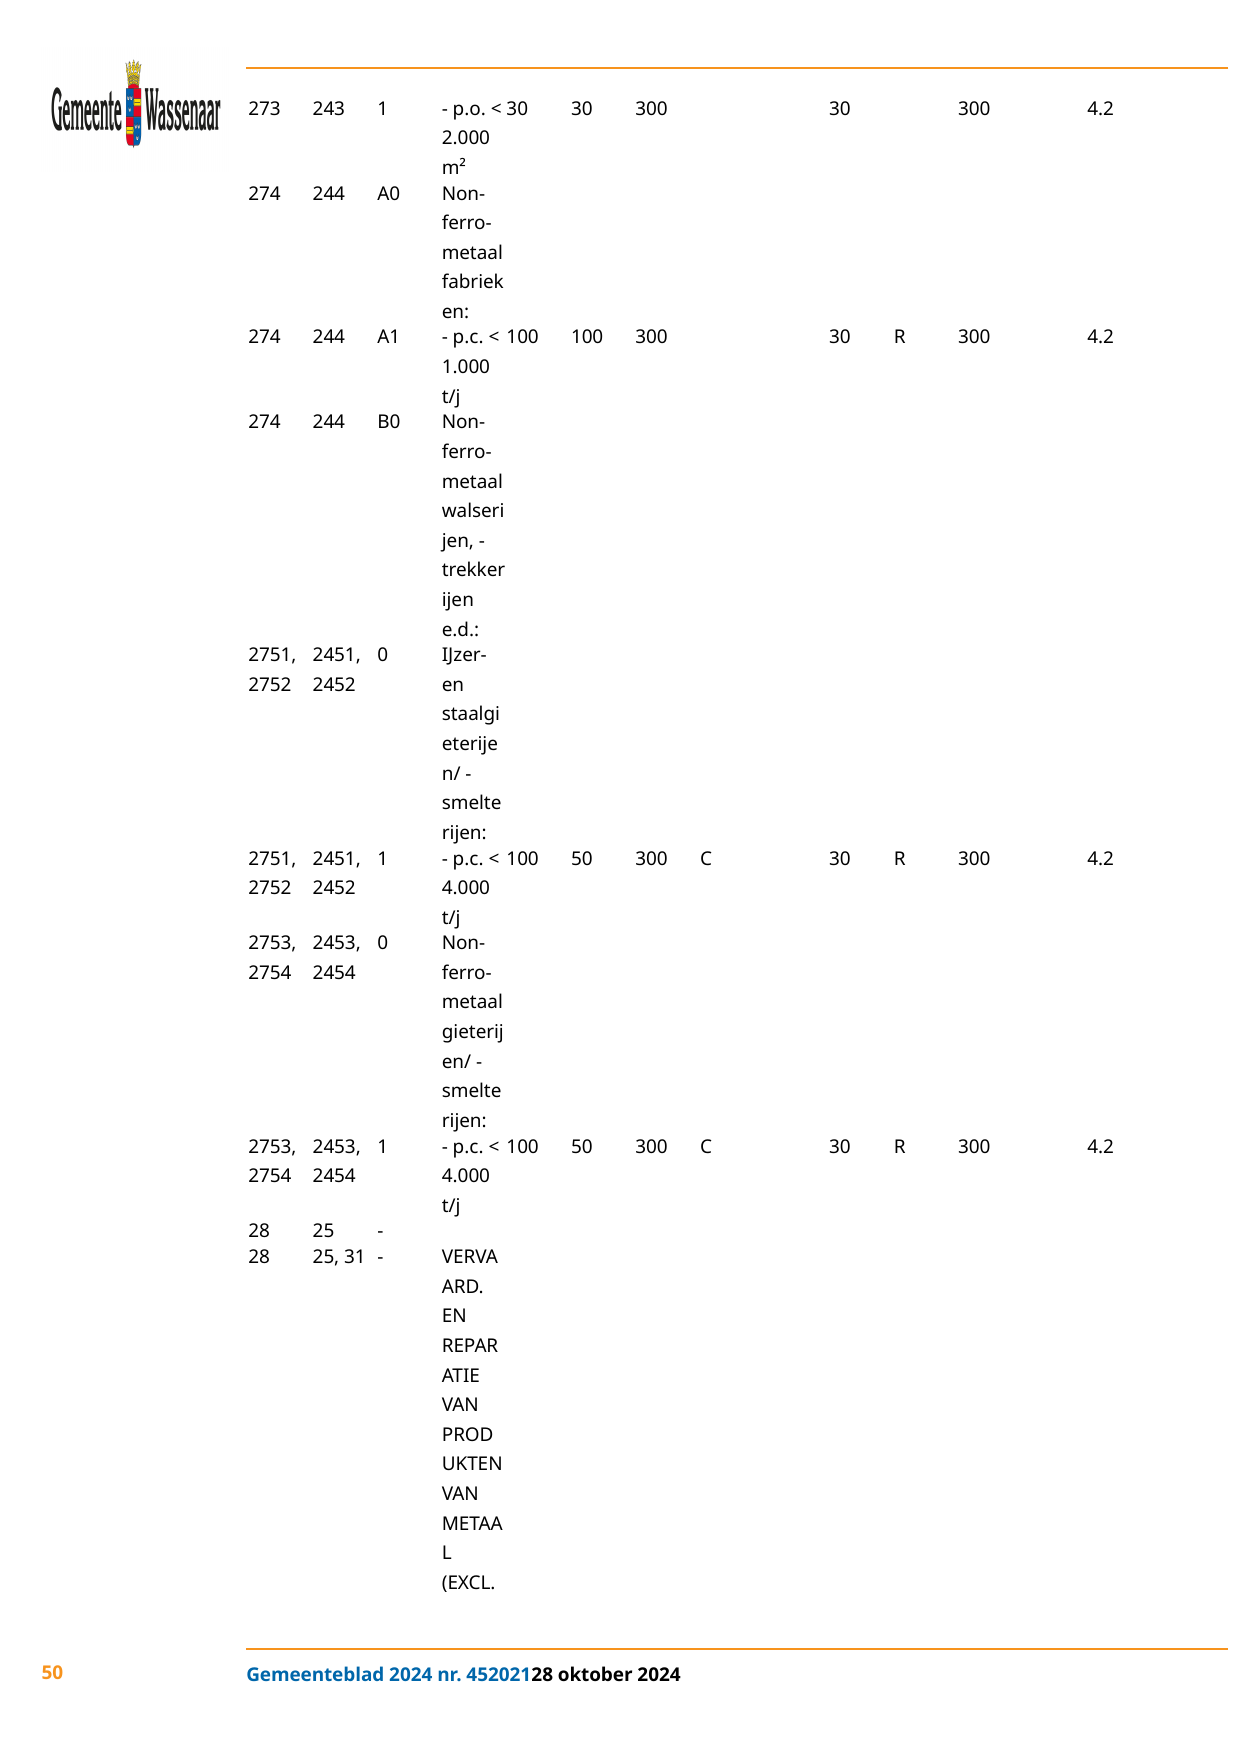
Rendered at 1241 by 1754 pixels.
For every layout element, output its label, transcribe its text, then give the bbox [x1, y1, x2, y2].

table_cell Non-ferro-metaalgieterijen/ -smelterijen: [442, 930, 506, 1133]
table_cell [764, 95, 829, 180]
table_cell [506, 409, 571, 641]
table_cell [571, 1244, 635, 1594]
table_cell 244 [313, 409, 377, 641]
table_cell 100 [506, 1133, 571, 1218]
table_cell 30 [829, 845, 893, 929]
table_cell [506, 1244, 571, 1594]
table_cell A0 [377, 180, 442, 324]
table_cell [506, 930, 571, 1133]
table_cell [764, 641, 829, 845]
table_cell [571, 641, 635, 845]
table_cell R [894, 324, 958, 409]
table_cell [635, 641, 700, 845]
table_cell [506, 180, 571, 324]
table_cell [635, 409, 700, 641]
table_cell 274 [248, 324, 312, 409]
table_cell [958, 409, 1022, 641]
table_cell 300 [958, 845, 1022, 929]
table_cell 50 [571, 1133, 635, 1218]
table_cell [829, 641, 893, 845]
table_cell [1023, 1218, 1087, 1243]
table_cell 300 [958, 324, 1022, 409]
table_cell 30 [829, 324, 893, 409]
table_cell 300 [958, 1133, 1022, 1218]
table_cell 100 [571, 324, 635, 409]
table_cell [1087, 641, 1152, 845]
table_cell [1087, 180, 1152, 324]
table_cell [635, 180, 700, 324]
table_cell [829, 409, 893, 641]
table_cell [700, 324, 764, 409]
table_cell [894, 1218, 958, 1243]
table_cell 28 [248, 1244, 312, 1594]
table_cell 300 [635, 95, 700, 180]
table_cell 1 [377, 845, 442, 929]
table_cell [1087, 930, 1152, 1133]
table_cell [894, 95, 958, 180]
table_cell [700, 1244, 764, 1594]
table_cell 50 [571, 845, 635, 929]
table_cell [700, 95, 764, 180]
table_cell [571, 1218, 635, 1243]
table_cell [1023, 324, 1087, 409]
table_cell [958, 930, 1022, 1133]
table_cell 28 [248, 1218, 312, 1243]
table_cell 2753, 2754 [248, 1133, 312, 1218]
table_cell - [377, 1218, 442, 1243]
table_cell [1023, 845, 1087, 929]
table_cell [958, 1218, 1022, 1243]
table_cell [1023, 1244, 1087, 1594]
table_cell IJzer- en staalgieterijen/ -smelterijen: [442, 641, 506, 845]
table_cell 30 [829, 1133, 893, 1218]
table_cell [958, 180, 1022, 324]
table_cell 274 [248, 409, 312, 641]
table_cell [700, 930, 764, 1133]
table_cell A1 [377, 324, 442, 409]
table_cell [635, 1244, 700, 1594]
table_cell - [377, 1244, 442, 1594]
table_cell [571, 930, 635, 1133]
table_cell [764, 845, 829, 929]
table_cell [829, 180, 893, 324]
table_cell [764, 1244, 829, 1594]
table_cell [635, 1218, 700, 1243]
table_cell [894, 930, 958, 1133]
table_cell 2451, 2452 [313, 641, 377, 845]
table_cell R [894, 845, 958, 929]
table_cell R [894, 1133, 958, 1218]
table_cell [442, 1218, 506, 1243]
table_cell 273 [248, 95, 312, 180]
table_cell 2453, 2454 [313, 930, 377, 1133]
table_cell [635, 930, 700, 1133]
table_cell [506, 641, 571, 845]
table_cell 2751, 2752 [248, 845, 312, 929]
table_cell 4.2 [1087, 324, 1152, 409]
table_cell [829, 930, 893, 1133]
table_cell [1023, 180, 1087, 324]
table_cell [1023, 641, 1087, 845]
table_cell 300 [635, 1133, 700, 1218]
table_cell [571, 409, 635, 641]
table_cell [1087, 1218, 1152, 1243]
table_cell 30 [506, 95, 571, 180]
table_cell [829, 1244, 893, 1594]
table_cell 4.2 [1087, 845, 1152, 929]
table_cell C [700, 1133, 764, 1218]
table_cell 25, 31 [313, 1244, 377, 1594]
table_cell [1023, 930, 1087, 1133]
table_cell - p.c. < 1.000 t/j [442, 324, 506, 409]
table_cell [700, 180, 764, 324]
table_cell 1 [377, 1133, 442, 1218]
table_cell [700, 1218, 764, 1243]
table_cell [1087, 1244, 1152, 1594]
table_cell 2751, 2752 [248, 641, 312, 845]
table_cell 4.2 [1087, 95, 1152, 180]
table_cell [571, 180, 635, 324]
table_cell [958, 1244, 1022, 1594]
table_cell [829, 1218, 893, 1243]
table_cell 30 [571, 95, 635, 180]
table_cell 100 [506, 845, 571, 929]
table_cell - p.c. < 4.000 t/j [442, 1133, 506, 1218]
table_cell 300 [958, 95, 1022, 180]
table_cell [1023, 409, 1087, 641]
table_cell 300 [635, 324, 700, 409]
table_cell [1023, 95, 1087, 180]
table_cell [700, 409, 764, 641]
table_cell B0 [377, 409, 442, 641]
table_cell [764, 1218, 829, 1243]
table_cell [764, 180, 829, 324]
table_cell [894, 641, 958, 845]
table_cell 244 [313, 180, 377, 324]
table_cell Non-ferro-metaalwalserijen, -trekkerijen e.d.: [442, 409, 506, 641]
table_cell 100 [506, 324, 571, 409]
table_cell [764, 1133, 829, 1218]
table_cell [1023, 1133, 1087, 1218]
table_cell [894, 1244, 958, 1594]
table_cell 4.2 [1087, 1133, 1152, 1218]
picture [41, 47, 231, 172]
table_cell [764, 324, 829, 409]
table_cell VERVAARD. EN REPARATIE VAN PRODUKTEN VAN METAAL (EXCL. [442, 1244, 506, 1594]
table_cell [894, 180, 958, 324]
table_cell 274 [248, 180, 312, 324]
table_cell - p.c. < 4.000 t/j [442, 845, 506, 929]
table_cell 244 [313, 324, 377, 409]
table_cell 1 [377, 95, 442, 180]
table_cell 243 [313, 95, 377, 180]
table_cell 0 [377, 930, 442, 1133]
table_cell 300 [635, 845, 700, 929]
table_cell [894, 409, 958, 641]
table_cell C [700, 845, 764, 929]
table_cell 0 [377, 641, 442, 845]
table_cell 25 [313, 1218, 377, 1243]
table_cell [958, 641, 1022, 845]
table_cell 2453, 2454 [313, 1133, 377, 1218]
table_cell 2451, 2452 [313, 845, 377, 929]
table_cell 30 [829, 95, 893, 180]
table_cell [700, 641, 764, 845]
table_cell [764, 930, 829, 1133]
table_cell [506, 1218, 571, 1243]
table_cell [764, 409, 829, 641]
table_cell [1087, 409, 1152, 641]
table_cell - p.o. < 2.000 m² [442, 95, 506, 180]
table_cell Non-ferro-metaalfabrieken: [442, 180, 506, 324]
table_cell 2753, 2754 [248, 930, 312, 1133]
